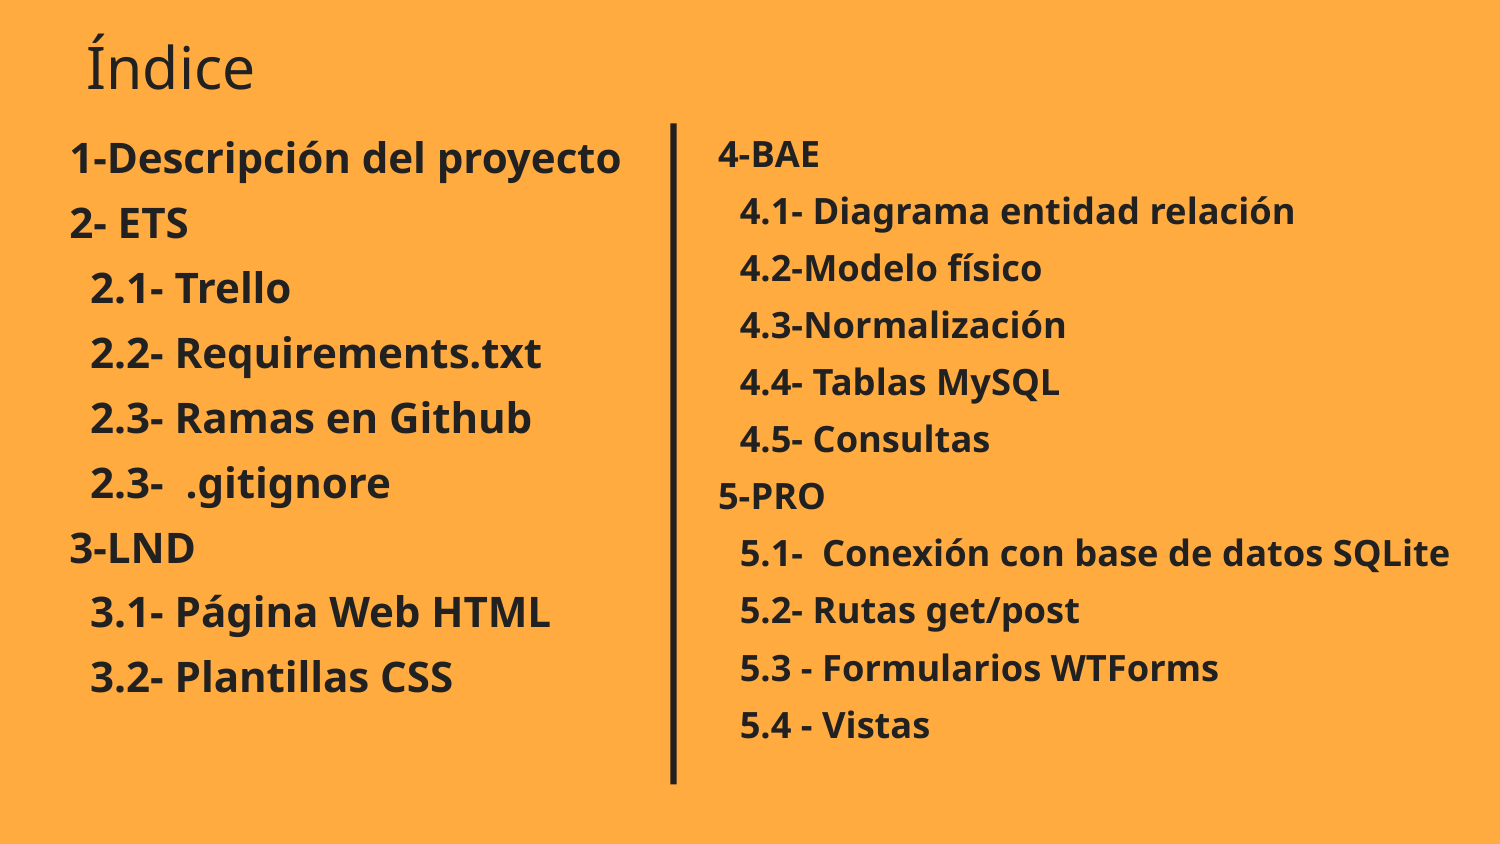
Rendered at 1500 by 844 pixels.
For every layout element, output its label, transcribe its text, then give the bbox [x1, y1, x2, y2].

title Índice [71, 15, 1422, 110]
list 4-BAE 4.1- Diagrama entidad relación 4.2-Modelo físico 4.3-Normalización 4.4- Tablas MySQL 4.5- Consultas 5-PRO 5.1- Conexión con base de datos SQLite 5.2- Rutas get/post 5.3 - Formularios WTForms 5.4 - Vistas [703, 109, 1500, 771]
list 1-Descripción del proyecto 2- ETS 2.1- Trello 2.2- Requirements.txt 2.3- Ramas en Github 2.3- .gitignore 3-LND 3.1- Página Web HTML 3.2- Plantillas CSS [54, 109, 644, 771]
